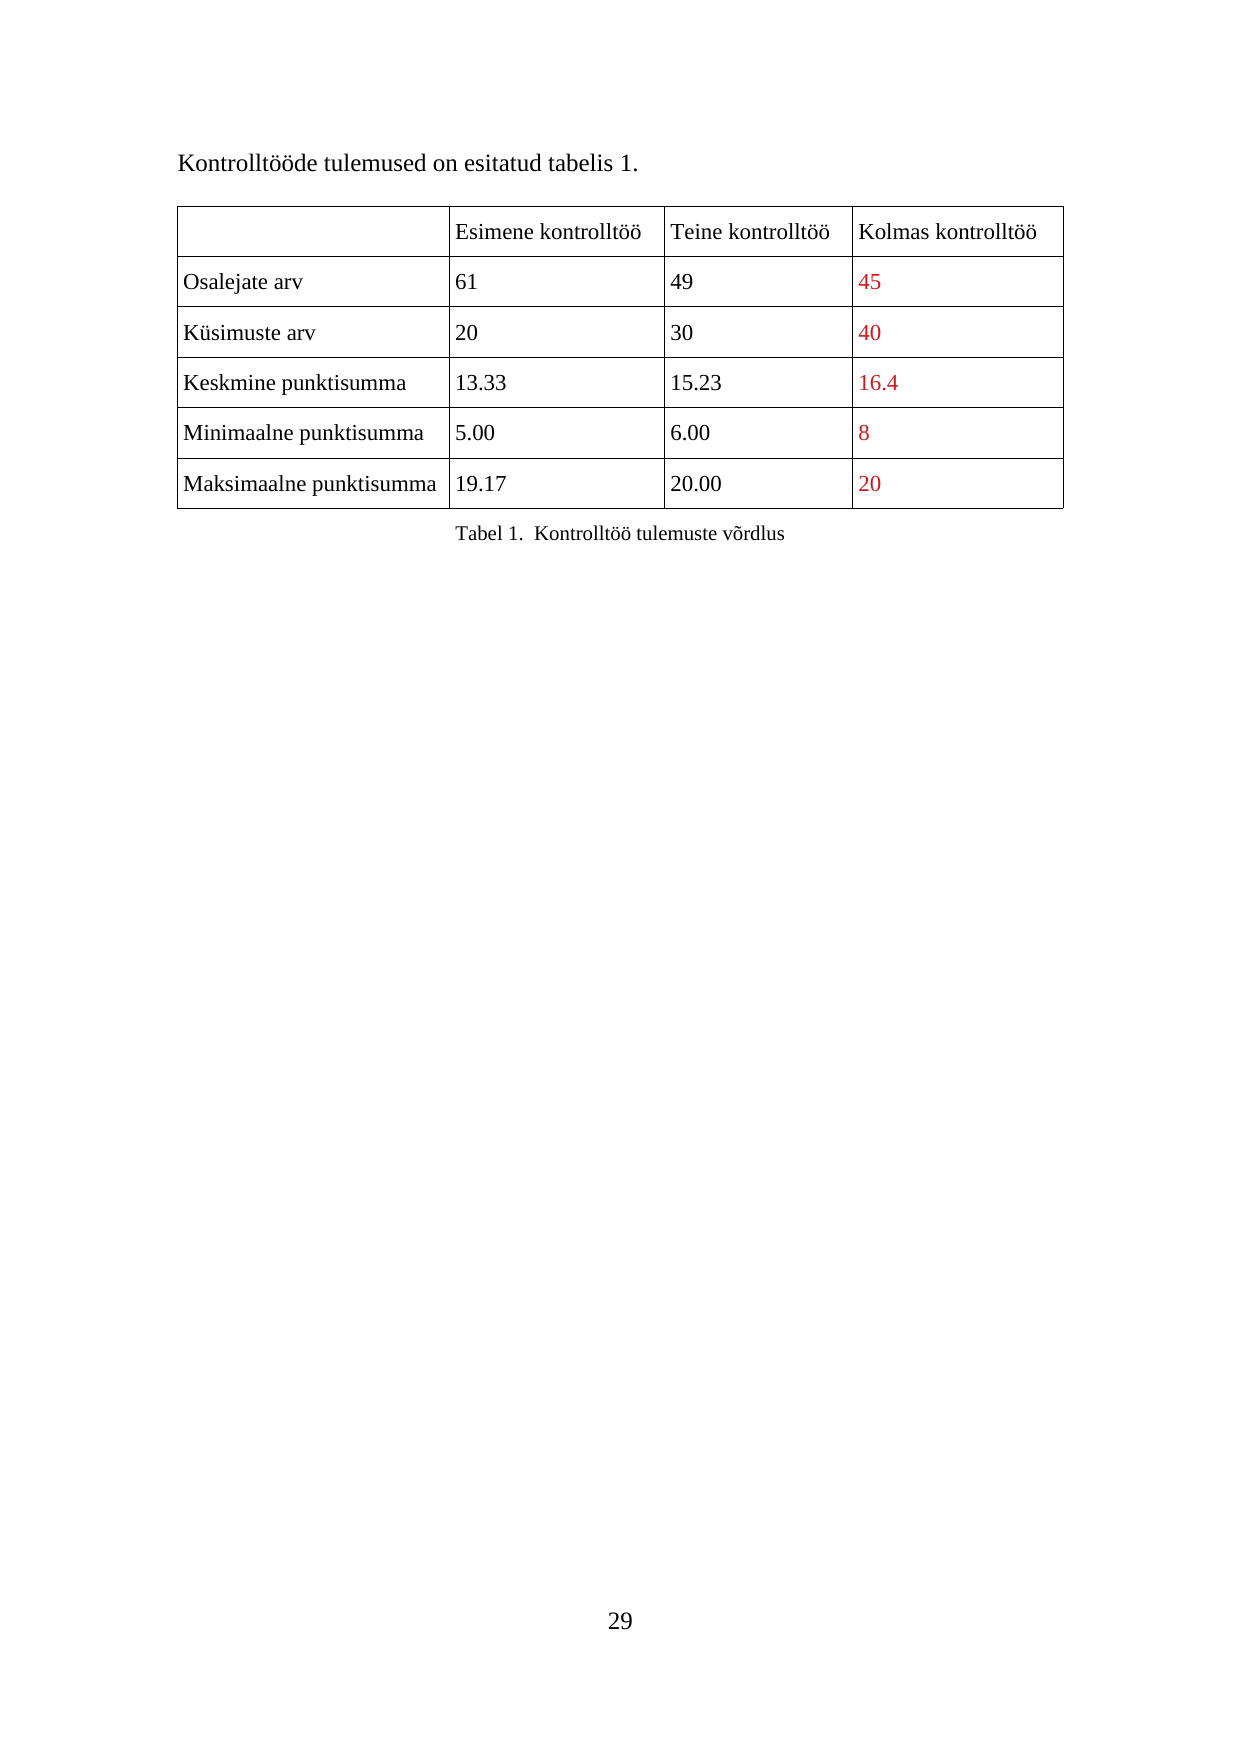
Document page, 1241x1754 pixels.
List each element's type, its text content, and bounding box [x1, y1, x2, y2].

table_cell 6.00 [665, 408, 852, 458]
table_cell 61 [450, 257, 664, 306]
table_cell 49 [665, 257, 852, 306]
table_cell 45 [853, 257, 1063, 306]
table_cell 20.00 [665, 459, 852, 508]
table_header [178, 207, 449, 256]
table_cell 15.23 [665, 358, 852, 407]
table_header Teine kontrolltöö [665, 207, 852, 256]
table_cell Küsimuste arv [178, 307, 449, 357]
table_header Kolmas kontrolltöö [853, 207, 1063, 256]
table_cell 40 [853, 307, 1063, 357]
table_cell 20 [450, 307, 664, 357]
text Kontrolltööde tulemused on esitatud tabelis 1. [177, 148, 1063, 176]
text Tabel 1. Kontrolltöö tulemuste võrdlus [177, 521, 1063, 545]
table_cell Maksimaalne punktisumma [178, 459, 449, 508]
table_cell 30 [665, 307, 852, 357]
table_cell 20 [853, 459, 1063, 508]
table_cell Keskmine punktisumma [178, 358, 449, 407]
table_cell Osalejate arv [178, 257, 449, 306]
table_cell Minimaalne punktisumma [178, 408, 449, 458]
table_cell 19.17 [450, 459, 664, 508]
table_header Esimene kontrolltöö [450, 207, 664, 256]
table_cell 5.00 [450, 408, 664, 458]
table_cell 8 [853, 408, 1063, 458]
table_cell 16.4 [853, 358, 1063, 407]
table_cell 13.33 [450, 358, 664, 407]
